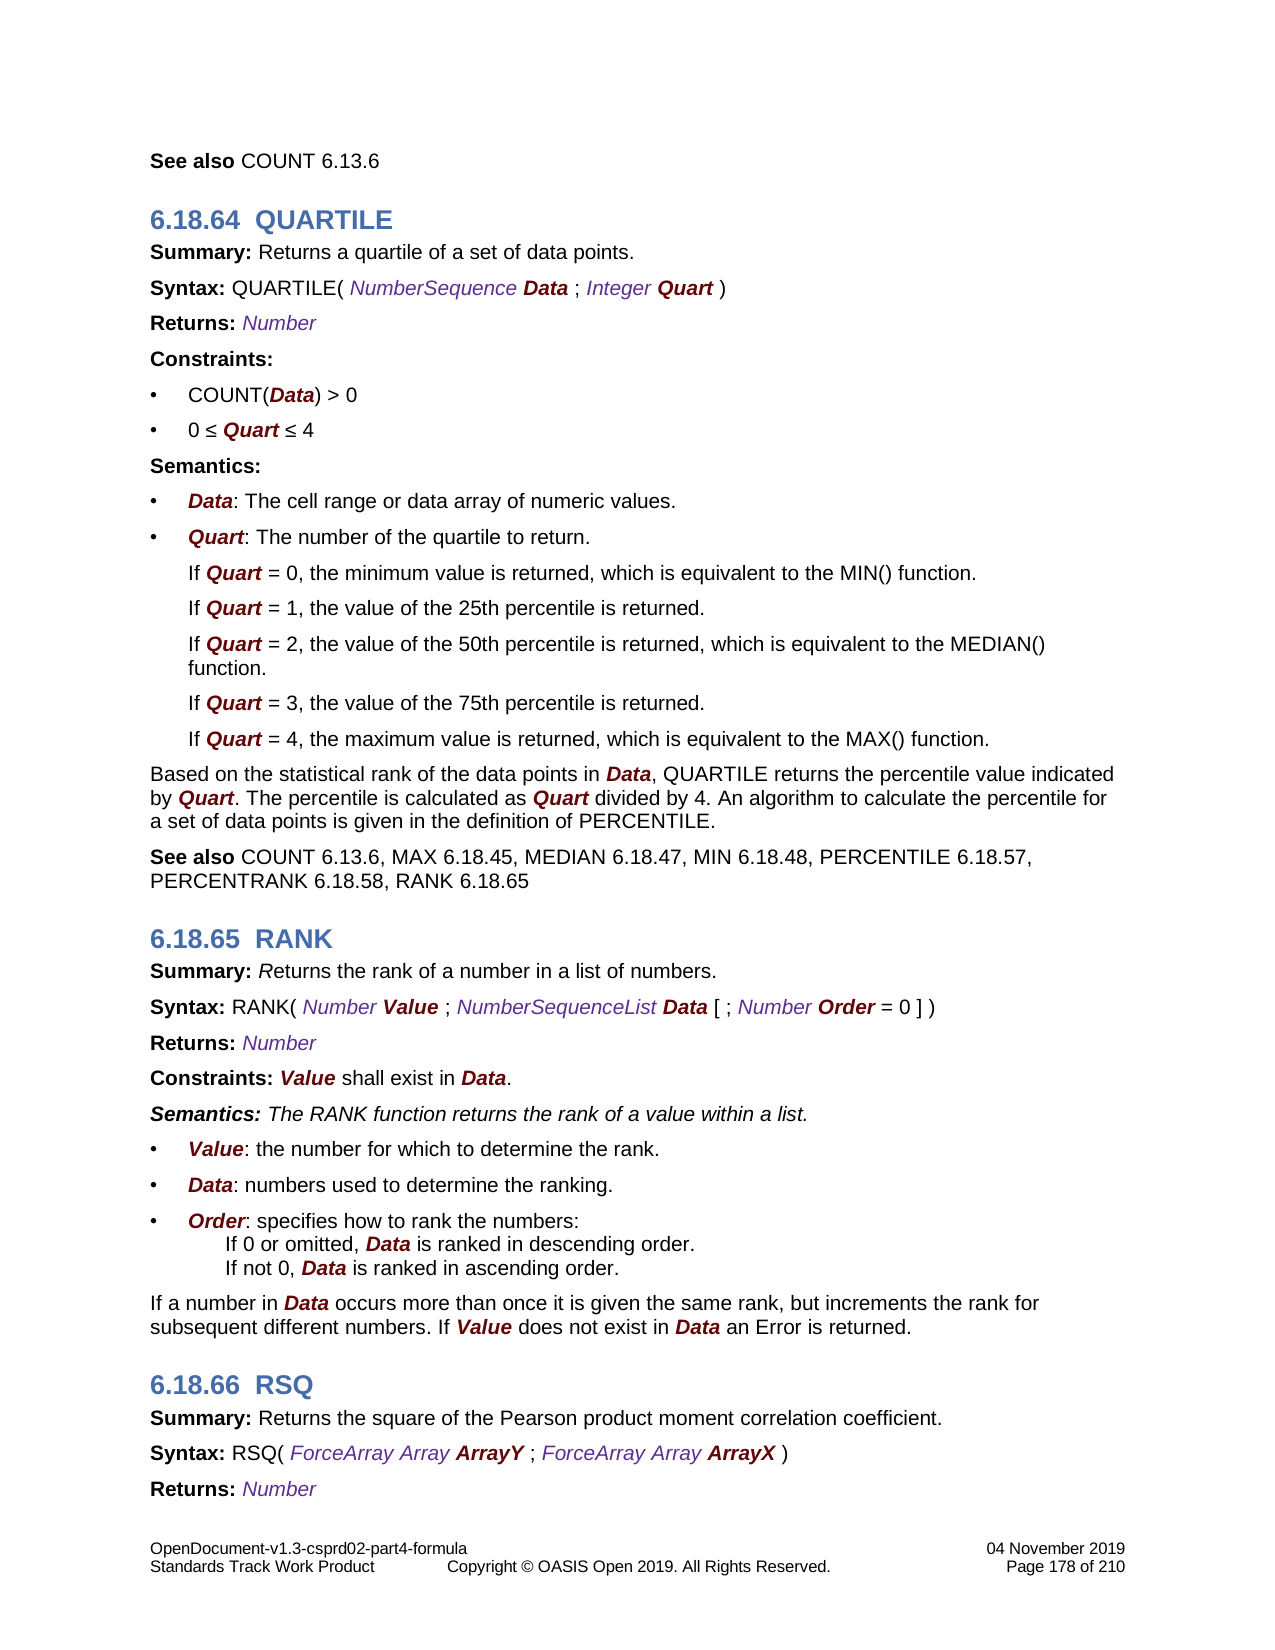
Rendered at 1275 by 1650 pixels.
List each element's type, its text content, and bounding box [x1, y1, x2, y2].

list 0 ≤ Quart ≤ 4 [150, 419, 1125, 442]
list Value: the number for which to determine the rank. [150, 1138, 1125, 1161]
list Order: specifies how to rank the numbers: If 0 or omitted, Data is ranked in descending order. If not 0, Data is ranked in ascending order. [150, 1209, 1125, 1280]
text See also COUNT 6.13.6, MAX 6.18.45, MEDIAN 6.18.47, MIN 6.18.48, PERCENTILE 6.18.57, PERCENTRANK 6.18.58, RANK 6.18.65 [150, 846, 1125, 893]
list If Quart = 4, the maximum value is returned, which is equivalent to the MAX() function. [150, 727, 1125, 751]
list Data: numbers used to determine the ranking. [150, 1173, 1125, 1197]
list Quart: The number of the quartile to return. [150, 526, 1125, 549]
subtitle QUARTILE [150, 204, 1125, 234]
subtitle RSQ [150, 1370, 1125, 1400]
text Syntax: RANK( Number Value ; NumberSequenceList Data [ ; Number Order = 0 ] ) [150, 995, 1125, 1019]
list If Quart = 2, the value of the 50th percentile is returned, which is equivalent to the MEDIAN() function. [150, 632, 1125, 679]
list COUNT(Data) > 0 [150, 383, 1125, 407]
text Semantics: [150, 454, 1125, 478]
text Constraints: Value shall exist in Data. [150, 1067, 1125, 1090]
text See also COUNT 6.13.6 [150, 150, 1125, 173]
text Syntax: QUARTILE( NumberSequence Data ; Integer Quart ) [150, 276, 1125, 300]
text Summary: Returns the rank of a number in a list of numbers. [150, 960, 1125, 983]
list If Quart = 0, the minimum value is returned, which is equivalent to the MIN() function. [150, 561, 1125, 585]
text If a number in Data occurs more than once it is given the same rank, but increments the rank for subsequent different numbers. If Value does not exist in Data an Error is returned. [150, 1292, 1125, 1339]
list If Quart = 3, the value of the 75th percentile is returned. [150, 692, 1125, 715]
list If Quart = 1, the value of the 25th percentile is returned. [150, 597, 1125, 620]
text Returns: Number [150, 1031, 1125, 1054]
subtitle RANK [150, 924, 1125, 954]
text Summary: Returns a quartile of a set of data points. [150, 241, 1125, 264]
list Data: The cell range or data array of numeric values. [150, 490, 1125, 513]
text Returns: Number [150, 312, 1125, 335]
text Semantics: The RANK function returns the rank of a value within a list. [150, 1102, 1125, 1126]
text Syntax: RSQ( ForceArray Array ArrayY ; ForceArray Array ArrayX ) [150, 1442, 1125, 1465]
text Constraints: [150, 347, 1125, 371]
text Returns: Number [150, 1477, 1125, 1501]
text Summary: Returns the square of the Pearson product moment correlation coefficient. [150, 1406, 1125, 1429]
text Based on the statistical rank of the data points in Data, QUARTILE returns the percentile value indicated by Quart. The percentile is calculated as Quart divided by 4. An algorithm to calculate the percentile for a set of data points is given in the definition of PERCENTILE. [150, 763, 1125, 833]
